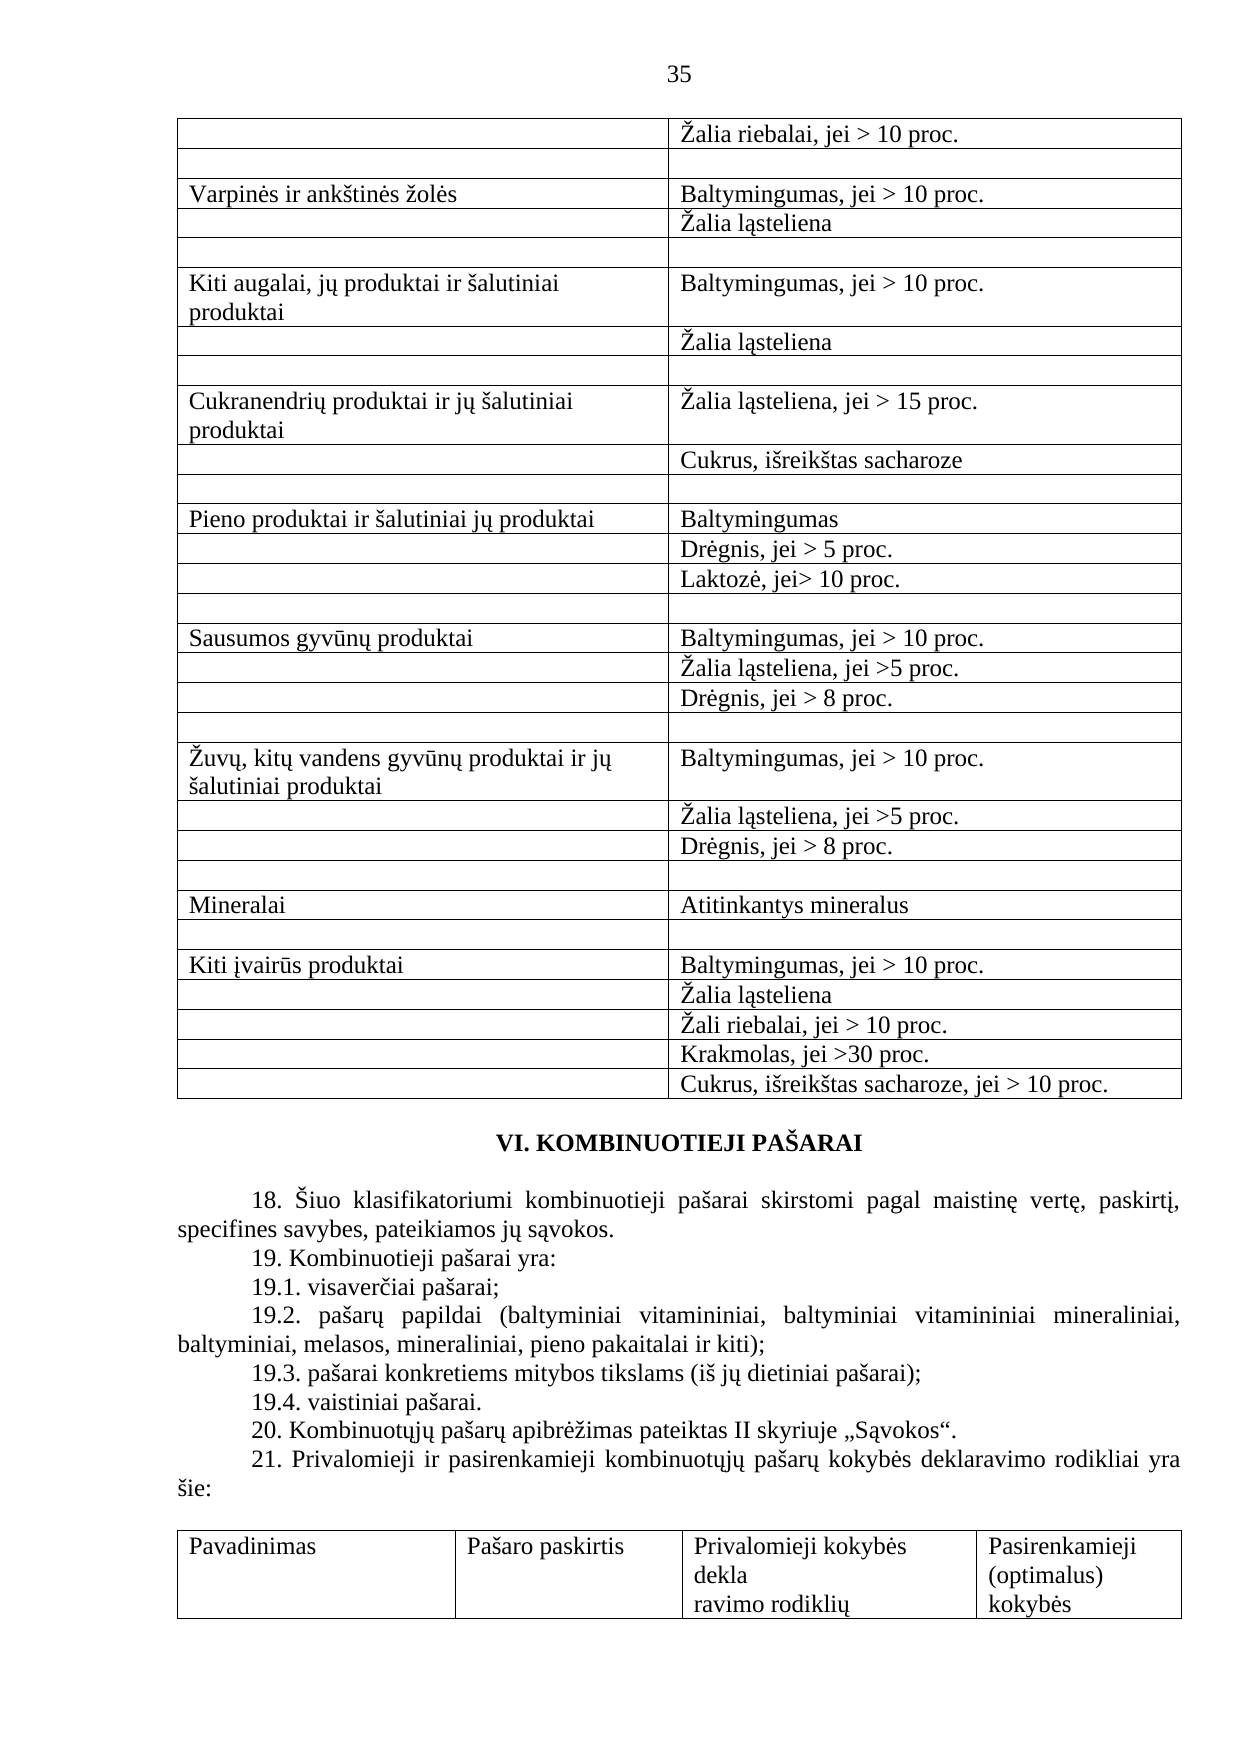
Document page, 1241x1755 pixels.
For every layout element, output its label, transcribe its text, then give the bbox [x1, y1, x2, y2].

table_cell Cukrus, išreikštas sacharoze, jei > 10 proc. [669, 1069, 1181, 1098]
table_cell [178, 564, 668, 593]
table_cell [669, 594, 1181, 622]
table_cell [178, 445, 668, 473]
table_cell Žalia ląsteliena [669, 327, 1181, 355]
table_cell Žalia ląsteliena, jei >5 proc. [669, 653, 1181, 682]
table_cell Pieno produktai ir šalutiniai jų produktai [178, 504, 668, 533]
table_cell Kiti įvairūs produktai [178, 950, 668, 979]
table_cell [178, 327, 668, 355]
table_cell [178, 801, 668, 830]
table_cell [178, 534, 668, 563]
table_cell Baltymingumas, jei > 10 proc. [669, 179, 1181, 207]
table_cell Žalia riebalai, jei > 10 proc. [669, 119, 1181, 148]
text 19. Kombinuotieji pašarai yra: [177, 1243, 1181, 1272]
table_cell [178, 683, 668, 712]
text 19.1. visaverčiai pašarai; [177, 1272, 1181, 1300]
table_cell [669, 238, 1181, 267]
text 19.2. pašarų papildai (baltyminiai vitamininiai, baltyminiai vitamininiai mineraliniai, baltyminiai, melasos, mineraliniai, pieno pakaitalai ir kiti); [177, 1300, 1181, 1358]
table_cell Žalia ląsteliena, jei >5 proc. [669, 801, 1181, 830]
table_header Pasirenkamieji (optimalus) kokybės [977, 1531, 1181, 1618]
table_cell Baltymingumas, jei > 10 proc. [669, 950, 1181, 979]
table_header Privalomieji kokybės dekla ravimo rodiklių [683, 1531, 976, 1618]
table_cell Baltymingumas [669, 504, 1181, 533]
table_cell [178, 920, 668, 949]
text 18. Šiuo klasifikatoriumi kombinuotieji pašarai skirstomi pagal maistinę vertę, paskirtį, specifines savybes, pateikiamos jų sąvokos. [177, 1185, 1181, 1243]
table_cell Baltymingumas, jei > 10 proc. [669, 268, 1181, 326]
table_cell [178, 209, 668, 237]
table_cell Baltymingumas, jei > 10 proc. [669, 743, 1181, 800]
table_cell Drėgnis, jei > 8 proc. [669, 831, 1181, 860]
table_cell [178, 475, 668, 503]
table_cell [669, 861, 1181, 889]
table_cell Žalia ląsteliena, jei > 15 proc. [669, 386, 1181, 444]
table_header Pavadinimas [178, 1531, 455, 1618]
table_cell Žalia ląsteliena [669, 209, 1181, 237]
table_cell Varpinės ir ankštinės žolės [178, 179, 668, 207]
table_cell [178, 149, 668, 178]
table_cell [178, 594, 668, 622]
text 21. Privalomieji ir pasirenkamieji kombinuotųjų pašarų kokybės deklaravimo rodikliai yra šie: [177, 1444, 1181, 1502]
table_cell Sausumos gyvūnų produktai [178, 624, 668, 652]
table_cell [178, 653, 668, 682]
table_cell Žali riebalai, jei > 10 proc. [669, 1010, 1181, 1038]
text VI. KOMBINUOTIEJI PAŠARAI [177, 1128, 1181, 1157]
table_cell Baltymingumas, jei > 10 proc. [669, 624, 1181, 652]
text 20. Kombinuotųjų pašarų apibrėžimas pateiktas II skyriuje „Sąvokos“. [177, 1415, 1181, 1444]
table_cell [178, 1010, 668, 1038]
table_cell Žuvų, kitų vandens gyvūnų produktai ir jų šalutiniai produktai [178, 743, 668, 800]
table_header Pašaro paskirtis [456, 1531, 682, 1618]
table_cell Kiti augalai, jų produktai ir šalutiniai produktai [178, 268, 668, 326]
table_cell [178, 713, 668, 742]
table_cell Drėgnis, jei > 5 proc. [669, 534, 1181, 563]
table_cell [178, 238, 668, 267]
table_cell [178, 356, 668, 385]
table_cell [178, 980, 668, 1009]
table_cell [669, 920, 1181, 949]
table_cell Drėgnis, jei > 8 proc. [669, 683, 1181, 712]
table_cell [178, 1069, 668, 1098]
table_cell [178, 831, 668, 860]
table_cell [669, 356, 1181, 385]
table_cell [669, 475, 1181, 503]
table_cell [669, 149, 1181, 178]
table_cell [178, 861, 668, 889]
text 19.3. pašarai konkretiems mitybos tikslams (iš jų dietiniai pašarai); [177, 1358, 1181, 1387]
table_cell Krakmolas, jei >30 proc. [669, 1040, 1181, 1068]
table_cell Cukranendrių produktai ir jų šalutiniai produktai [178, 386, 668, 444]
table_cell Atitinkantys mineralus [669, 891, 1181, 919]
table_cell [178, 1040, 668, 1068]
text 19.4. vaistiniai pašarai. [177, 1387, 1181, 1415]
table_cell [669, 713, 1181, 742]
table_cell Mineralai [178, 891, 668, 919]
table_cell Cukrus, išreikštas sacharoze [669, 445, 1181, 473]
table_cell Laktozė, jei> 10 proc. [669, 564, 1181, 593]
table_cell Žalia ląsteliena [669, 980, 1181, 1009]
table_cell [178, 119, 668, 148]
